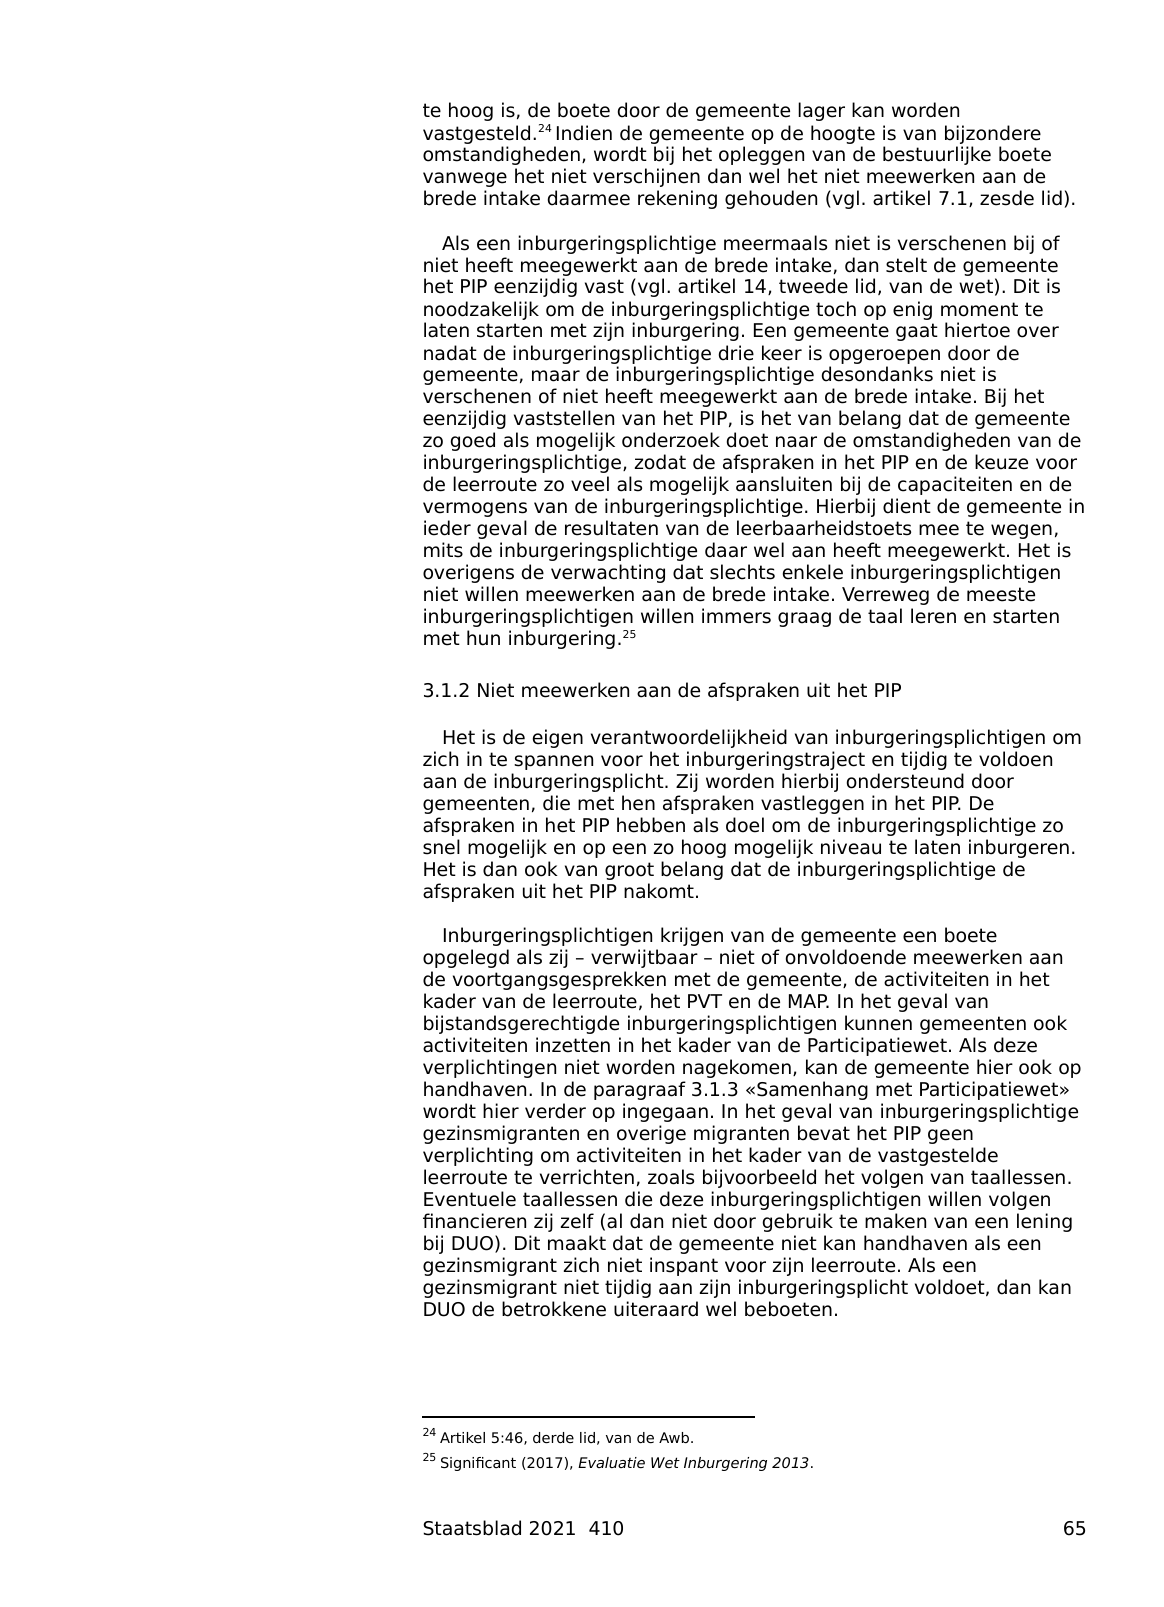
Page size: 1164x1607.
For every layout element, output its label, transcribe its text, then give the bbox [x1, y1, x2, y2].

text Het is de eigen verantwoordelijkheid van inburgeringsplichtigen om zich in te spannen voor het inburgeringstraject en tijdig te voldoen aan de inburgeringsplicht. Zij worden hierbij ondersteund door gemeenten, die met hen afspraken vastleggen in het PIP. De afspraken in het PIP hebben als doel om de inburgeringsplichtige zo snel mogelijk en op een zo hoog mogelijk niveau te laten inburgeren. Het is dan ook van groot belang dat de inburgeringsplichtige de afspraken uit het PIP nakomt. [422, 727, 1087, 903]
text Significant (2017), Evaluatie Wet Inburgering 2013. [422, 1451, 1087, 1473]
text Inburgeringsplichtigen krijgen van de gemeente een boete opgelegd als zij – verwijtbaar – niet of onvoldoende meewerken aan de voortgangsgesprekken met de gemeente, de activiteiten in het kader van de leerroute, het PVT en de MAP. In het geval van bijstandsgerechtigde inburgeringsplichtigen kunnen gemeenten ook activiteiten inzetten in het kader van de Participatiewet. Als deze verplichtingen niet worden nagekomen, kan de gemeente hier ook op handhaven. In de paragraaf 3.1.3 «Samenhang met Participatiewet» wordt hier verder op ingegaan. In het geval van inburgeringsplichtige gezinsmigranten en overige migranten bevat het PIP geen verplichting om activiteiten in het kader van de vastgestelde leerroute te verrichten, zoals bijvoorbeeld het volgen van taallessen. Eventuele taallessen die deze inburgeringsplichtigen willen volgen financieren zij zelf (al dan niet door gebruik te maken van een lening bij DUO). Dit maakt dat de gemeente niet kan handhaven als een gezinsmigrant zich niet inspant voor zijn leerroute. Als een gezinsmigrant niet tijdig aan zijn inburgeringsplicht voldoet, dan kan DUO de betrokkene uiteraard wel beboeten. [422, 925, 1087, 1321]
text te hoog is, de boete door de gemeente lager kan worden vastgesteld.Indien de gemeente op de hoogte is van bijzondere omstandigheden, wordt bij het opleggen van de bestuurlijke boete vanwege het niet verschijnen dan wel het niet meewerken aan de brede intake daarmee rekening gehouden (vgl. artikel 7.1, zesde lid). [422, 100, 1087, 210]
text Als een inburgeringsplichtige meermaals niet is verschenen bij of niet heeft meegewerkt aan de brede intake, dan stelt de gemeente het PIP eenzijdig vast (vgl. artikel 14, tweede lid, van de wet). Dit is noodzakelijk om de inburgeringsplichtige toch op enig moment te laten starten met zijn inburgering. Een gemeente gaat hiertoe over nadat de inburgeringsplichtige drie keer is opgeroepen door de gemeente, maar de inburgeringsplichtige desondanks niet is verschenen of niet heeft meegewerkt aan de brede intake. Bij het eenzijdig vaststellen van het PIP, is het van belang dat de gemeente zo goed als mogelijk onderzoek doet naar de omstandigheden van de inburgeringsplichtige, zodat de afspraken in het PIP en de keuze voor de leerroute zo veel als mogelijk aansluiten bij de capaciteiten en de vermogens van de inburgeringsplichtige. Hierbij dient de gemeente in ieder geval de resultaten van de leerbaarheidstoets mee te wegen, mits de inburgeringsplichtige daar wel aan heeft meegewerkt. Het is overigens de verwachting dat slechts enkele inburgeringsplichtigen niet willen meewerken aan de brede intake. Verreweg de meeste inburgeringsplichtigen willen immers graag de taal leren en starten met hun inburgering. [422, 232, 1087, 650]
subtitle 3.1.2 Niet meewerken aan de afspraken uit het PIP [422, 680, 1087, 702]
text Artikel 5:46, derde lid, van de Awb. [422, 1426, 1087, 1448]
